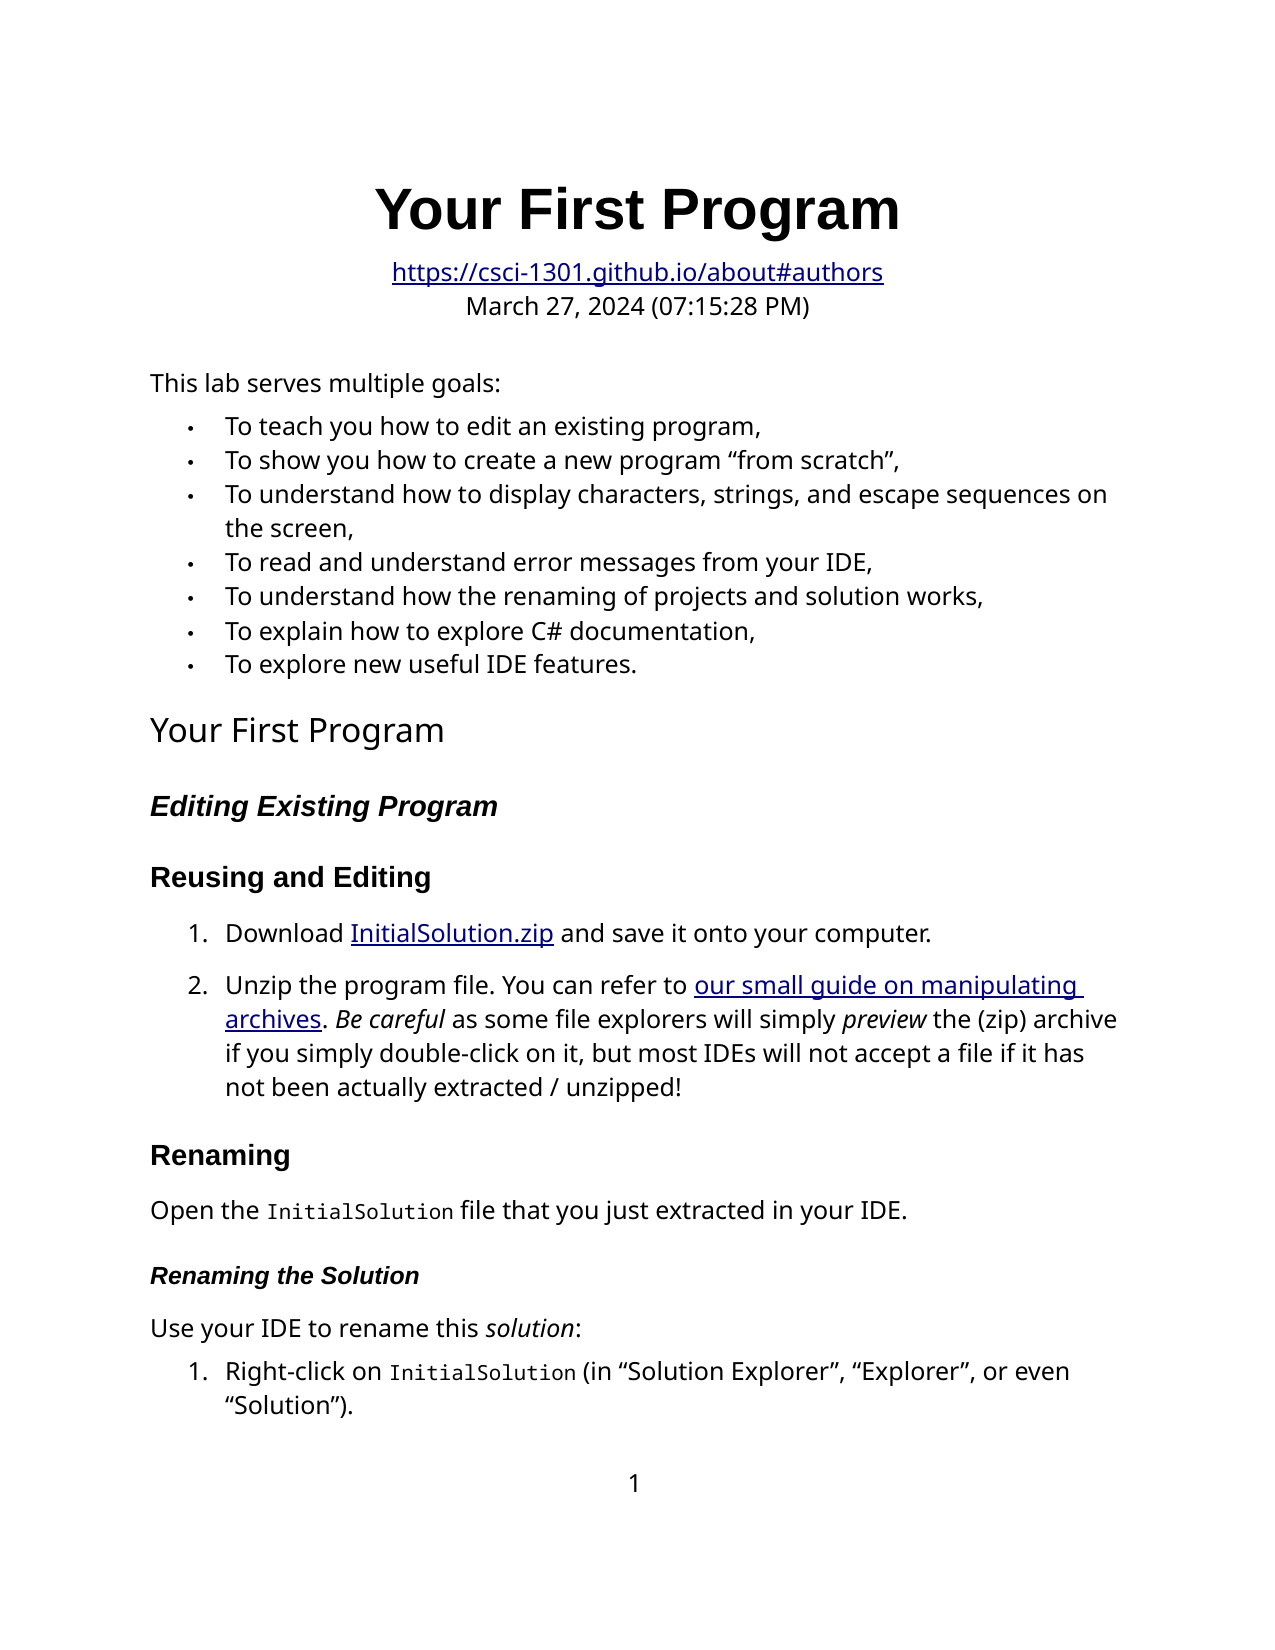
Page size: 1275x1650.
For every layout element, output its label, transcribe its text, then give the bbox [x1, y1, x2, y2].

list To explain how to explore C# documentation, [187, 613, 1125, 647]
list Download InitialSolution.zip and save it onto your computer. [187, 916, 1125, 949]
subtitle Reusing and Editing [150, 861, 1125, 894]
text This lab serves multiple goals: [150, 366, 1125, 400]
list To explore new useful IDE features. [187, 647, 1125, 681]
list Unzip the program file. You can refer to our small guide on manipulating archives. Be careful as some file explorers will simply preview the (zip) archive if you simply double-click on it, but most IDEs will not accept a file if it has not been actually extracted / unzipped! [187, 967, 1125, 1104]
list To read and understand error messages from your IDE, [187, 545, 1125, 579]
text https://csci-1301.github.io/about#authors [150, 254, 1125, 289]
list To understand how to display characters, strings, and escape sequences on the screen, [187, 477, 1125, 545]
subtitle Renaming the Solution [150, 1261, 1125, 1289]
list To teach you how to edit an existing program, [187, 409, 1125, 443]
text Open the InitialSolution file that you just extracted in your IDE. [150, 1193, 1125, 1227]
title Your First Program [150, 175, 1125, 242]
subtitle Editing Existing Program [150, 789, 1125, 823]
list To show you how to create a new program “from scratch”, [187, 443, 1125, 477]
list Right-click on InitialSolution (in “Solution Explorer”, “Explorer”, or even “Solution”). [187, 1354, 1125, 1422]
text March 27, 2024 (07:15:28 PM) [150, 289, 1125, 323]
subtitle Your First Program [150, 706, 1125, 752]
list To understand how the renaming of projects and solution works, [187, 579, 1125, 613]
text Use your IDE to rename this solution: [150, 1311, 1125, 1345]
subtitle Renaming [150, 1138, 1125, 1171]
